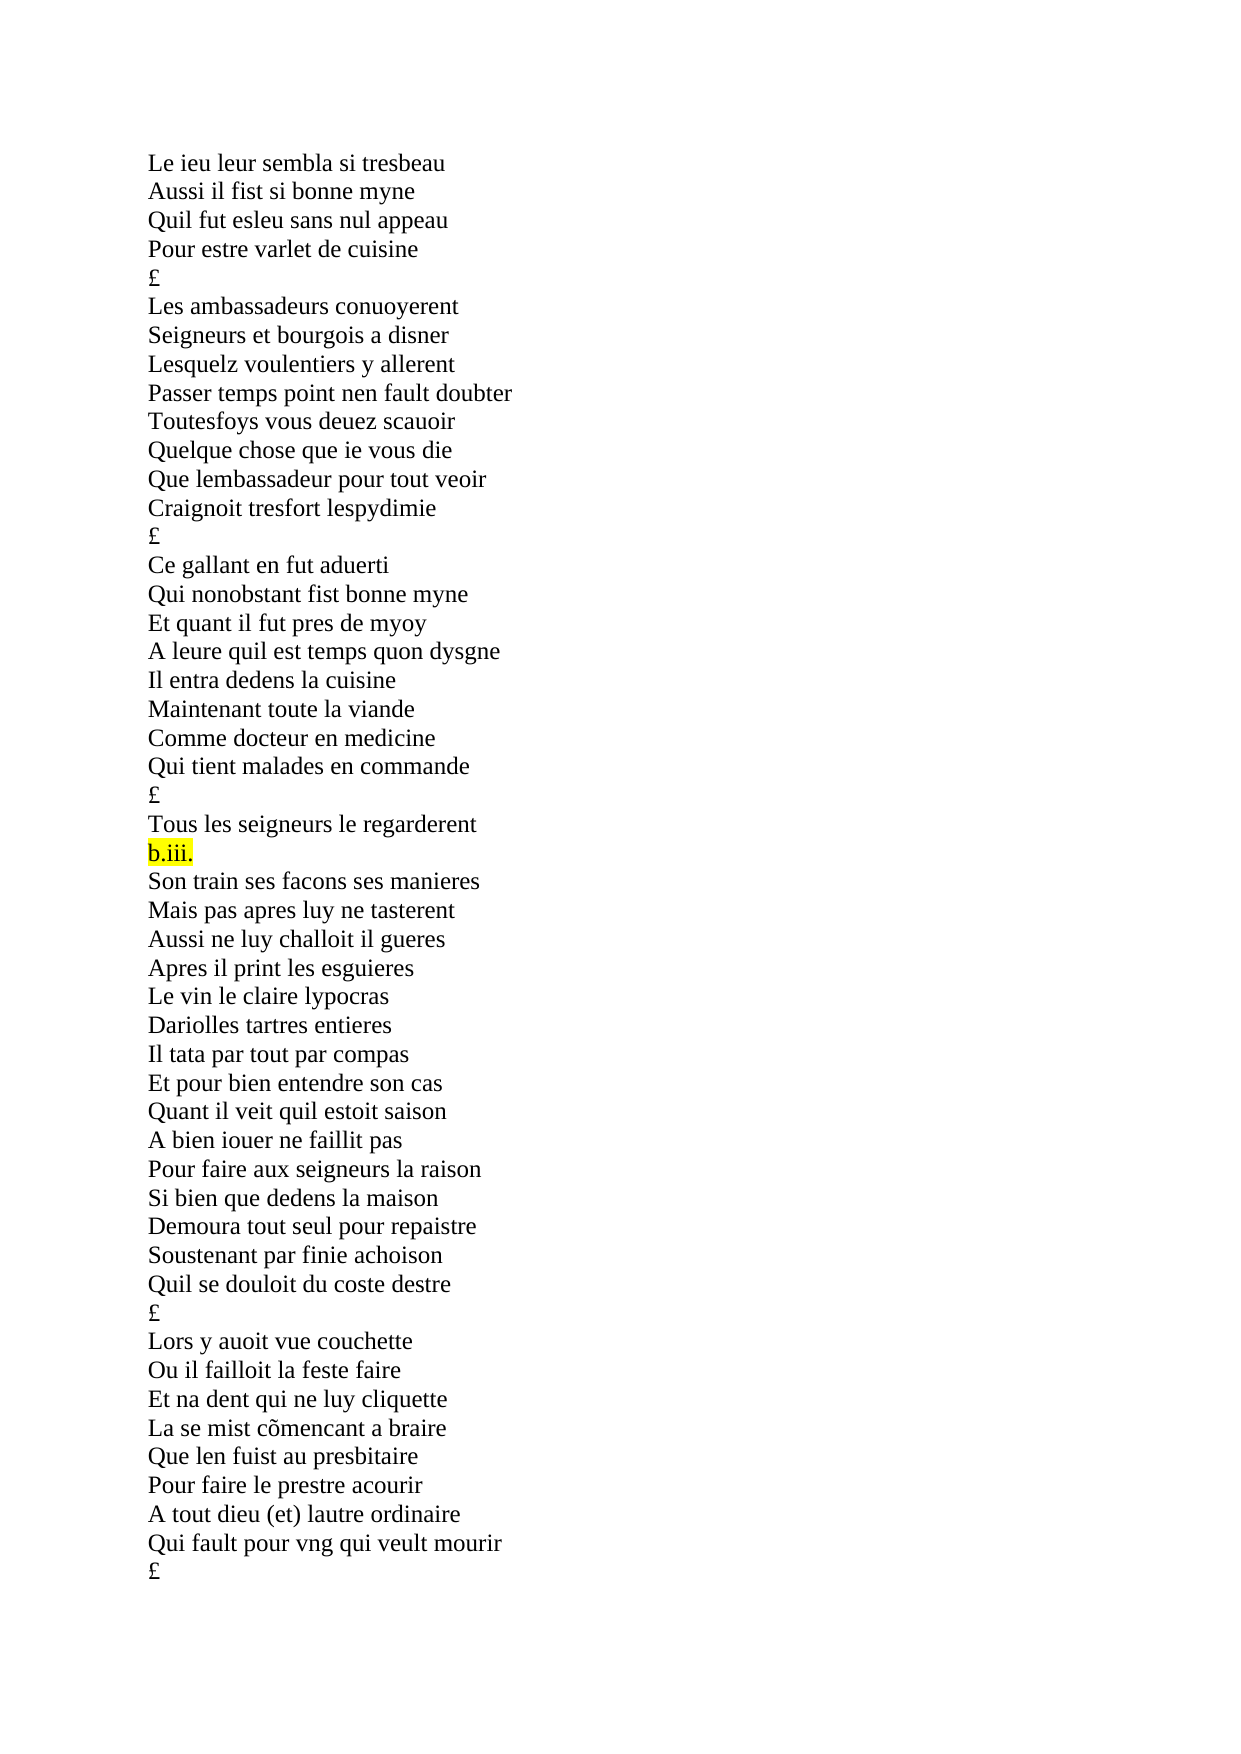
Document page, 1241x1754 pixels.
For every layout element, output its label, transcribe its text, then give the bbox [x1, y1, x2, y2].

text Et pour bien entendre son cas [148, 1068, 1093, 1096]
text Craignoit tresfort lespydimie [148, 493, 1093, 521]
text Pour estre varlet de cuisine [148, 234, 1093, 263]
text Ou il failloit la feste faire [148, 1355, 1093, 1384]
text Qui tient malades en commande [148, 751, 1093, 780]
text Quant il veit quil estoit saison [148, 1096, 1093, 1125]
text Quil se douloit du coste destre [148, 1269, 1093, 1298]
text A bien iouer ne faillit pas [148, 1125, 1093, 1154]
text Qui fault pour vng qui veult mourir [148, 1528, 1093, 1556]
text Quelque chose que ie vous die [148, 435, 1093, 464]
text A tout dieu (et) lautre ordinaire [148, 1499, 1093, 1528]
text b.iii. [148, 838, 1093, 866]
text Qui nonobstant fist bonne myne [148, 579, 1093, 608]
text Ce gallant en fut aduerti [148, 550, 1093, 579]
text Son train ses facons ses manieres [148, 866, 1093, 895]
text Il entra dedens la cuisine [148, 665, 1093, 694]
text £ [148, 780, 1093, 809]
text Lesquelz voulentiers y allerent [148, 349, 1093, 378]
text £ [148, 263, 1093, 291]
text £ [148, 1298, 1093, 1326]
text Aussi il fist si bonne myne [148, 176, 1093, 205]
text Que lembassadeur pour tout veoir [148, 464, 1093, 493]
text Maintenant toute la viande [148, 694, 1093, 723]
text Le vin le claire lypocras [148, 981, 1093, 1010]
text Il tata par tout par compas [148, 1039, 1093, 1068]
text Pour faire le prestre acourir [148, 1470, 1093, 1499]
text Si bien que dedens la maison [148, 1183, 1093, 1211]
text Toutesfoys vous deuez scauoir [148, 406, 1093, 435]
text Comme docteur en medicine [148, 723, 1093, 751]
text Dariolles tartres entieres [148, 1010, 1093, 1039]
text La se mist cõmencant a braire [148, 1413, 1093, 1441]
text Et quant il fut pres de myoy [148, 608, 1093, 636]
text Tous les seigneurs le regarderent [148, 809, 1093, 838]
text Mais pas apres luy ne tasterent [148, 895, 1093, 924]
text Apres il print les esguieres [148, 953, 1093, 981]
text £ [148, 521, 1093, 550]
text Lors y auoit vue couchette [148, 1326, 1093, 1355]
text Pour faire aux seigneurs la raison [148, 1154, 1093, 1183]
text Quil fut esleu sans nul appeau [148, 205, 1093, 234]
text Demoura tout seul pour repaistre [148, 1211, 1093, 1240]
text Les ambassadeurs conuoyerent [148, 291, 1093, 320]
text Soustenant par finie achoison [148, 1240, 1093, 1269]
text Et na dent qui ne luy cliquette [148, 1384, 1093, 1413]
text Aussi ne luy challoit il gueres [148, 924, 1093, 953]
text Que len fuist au presbitaire [148, 1441, 1093, 1470]
text Le ieu leur sembla si tresbeau [148, 148, 1093, 176]
text A leure quil est temps quon dysgne [148, 636, 1093, 665]
text £ [148, 1556, 1093, 1585]
text Passer temps point nen fault doubter [148, 378, 1093, 406]
text Seigneurs et bourgois a disner [148, 320, 1093, 349]
